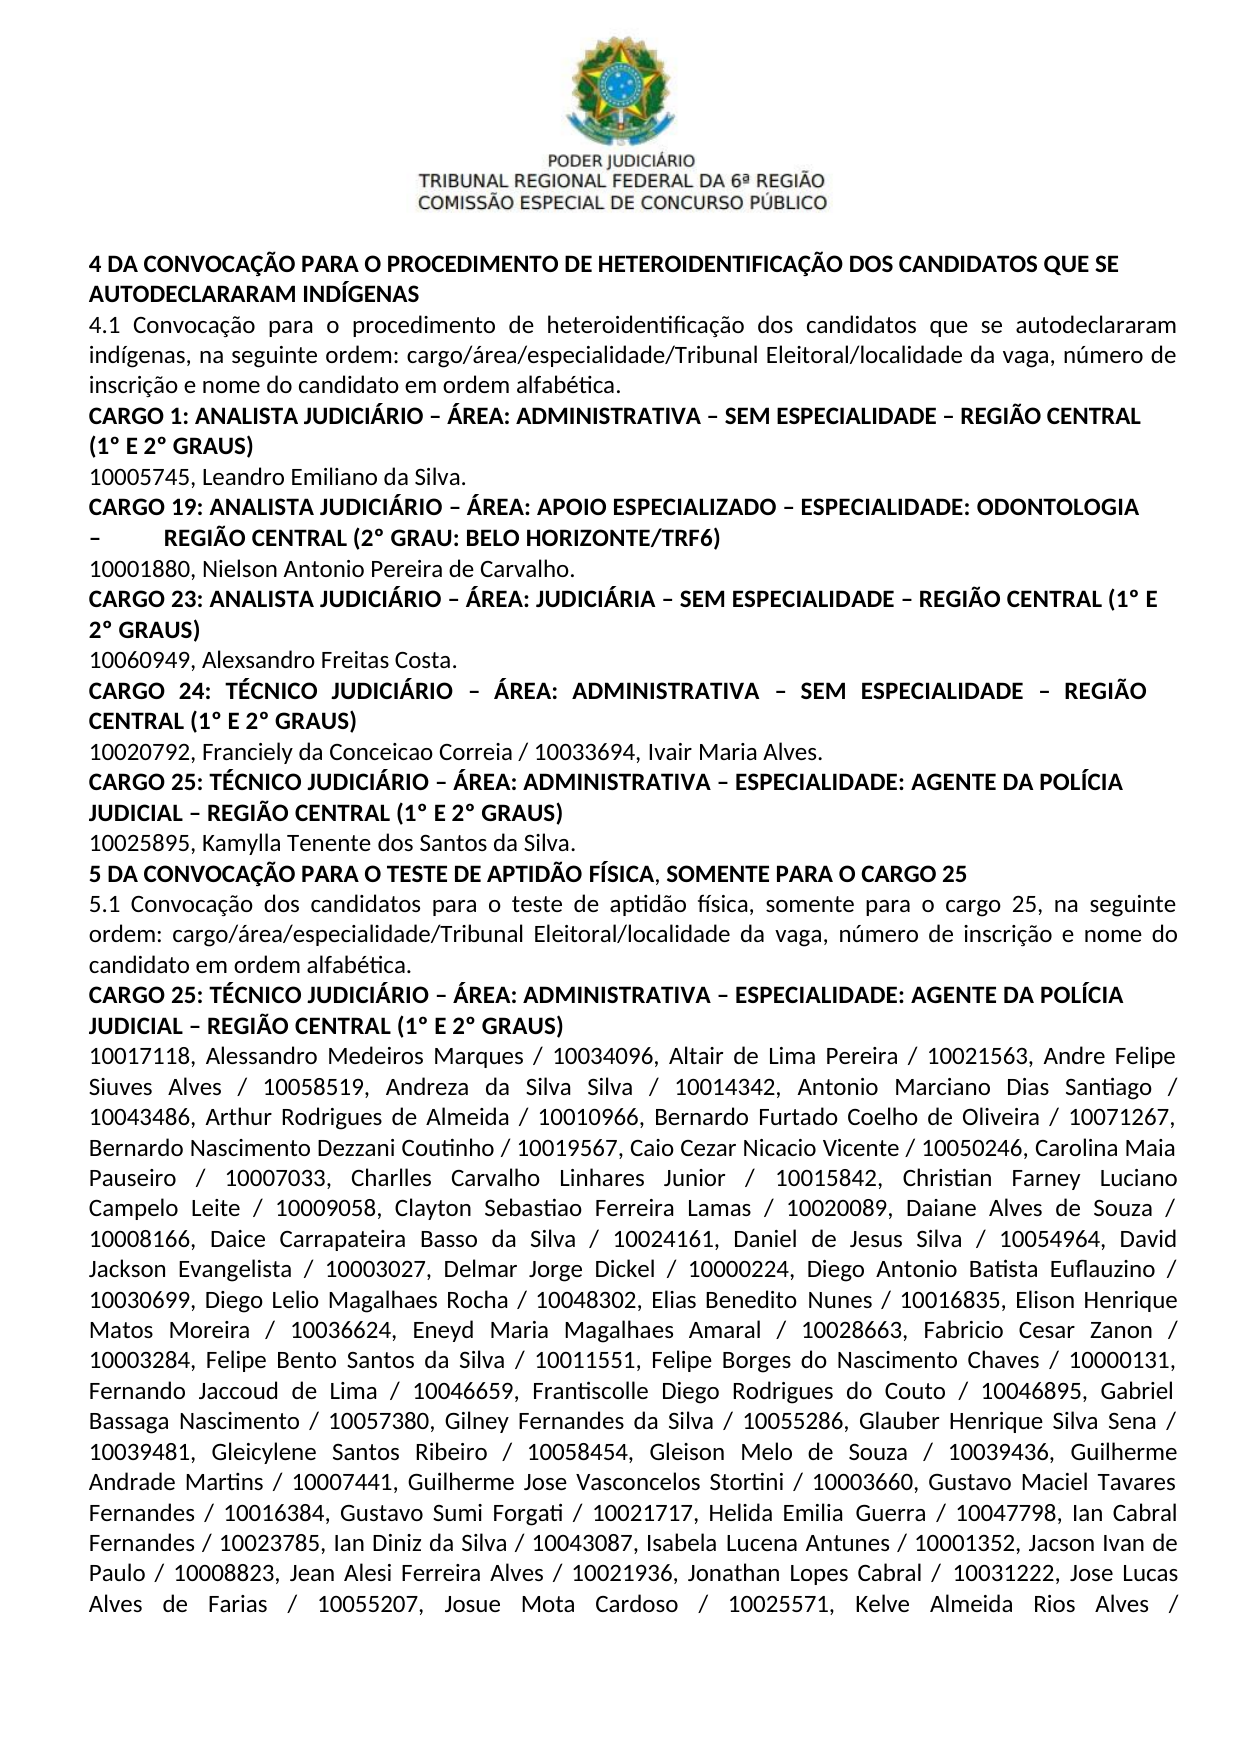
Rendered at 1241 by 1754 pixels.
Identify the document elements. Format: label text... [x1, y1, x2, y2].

list REGIÃO CENTRAL (2º GRAU: BELO HORIZONTE/TRF6) [89, 522, 1179, 553]
text 10001880, Nielson Antonio Pereira de Carvalho. [89, 553, 1179, 583]
text CARGO 25: TÉCNICO JUDICIÁRIO – ÁREA: ADMINISTRATIVA – ESPECIALIDADE: AGENTE DA POLÍCIA JUDICIAL – REGIÃO CENTRAL (1º E 2º GRAUS) [89, 766, 1177, 827]
text CARGO 1: ANALISTA JUDICIÁRIO – ÁREA: ADMINISTRATIVA – SEM ESPECIALIDADE – REGIÃO CENTRAL (1º E 2º GRAUS) [89, 400, 1178, 461]
text 5 DA CONVOCAÇÃO PARA O TESTE DE APTIDÃO FÍSICA, SOMENTE PARA O CARGO 25 [89, 858, 1179, 888]
text 10005745, Leandro Emiliano da Silva. [89, 461, 1179, 492]
text 10060949, Alexsandro Freitas Costa. [89, 644, 1179, 675]
text 10017118, Alessandro Medeiros Marques / 10034096, Altair de Lima Pereira / 10021563, Andre Felipe Siuves Alves / 10058519, Andreza da Silva Silva / 10014342, Antonio Marciano Dias Santiago / 10043486, Arthur Rodrigues de Almeida / 10010966, Bernardo Furtado Coelho de Oliveira / 10071267, Bernardo Nascimento Dezzani Coutinho / 10019567, Caio Cezar Nicacio Vicente / 10050246, Carolina Maia Pauseiro / 10007033, Charlles Carvalho Linhares Junior / 10015842, Christian Farney Luciano Campelo Leite / 10009058, Clayton Sebastiao Ferreira Lamas / 10020089, Daiane Alves de Souza / 10008166, Daice Carrapateira Basso da Silva / 10024161, Daniel de Jesus Silva / 10054964, David Jackson Evangelista / 10003027, Delmar Jorge Dickel / 10000224, Diego Antonio Batista Euflauzino / 10030699, Diego Lelio Magalhaes Rocha / 10048302, Elias Benedito Nunes / 10016835, Elison Henrique Matos Moreira / 10036624, Eneyd Maria Magalhaes Amaral / 10028663, Fabricio Cesar Zanon / 10003284, Felipe Bento Santos da Silva / 10011551, Felipe Borges do Nascimento Chaves / 10000131, Fernando Jaccoud de Lima / 10046659, Frantiscolle Diego Rodrigues do Couto / 10046895, Gabriel Bassaga Nascimento / 10057380, Gilney Fernandes da Silva / 10055286, Glauber Henrique Silva Sena / 10039481, Gleicylene Santos Ribeiro / 10058454, Gleison Melo de Souza / 10039436, Guilherme Andrade Martins / 10007441, Guilherme Jose Vasconcelos Stortini / 10003660, Gustavo Maciel Tavares Fernandes / 10016384, Gustavo Sumi Forgati / 10021717, Helida Emilia Guerra / 10047798, Ian Cabral Fernandes / 10023785, Ian Diniz da Silva / 10043087, Isabela Lucena Antunes / 10001352, Jacson Ivan de Paulo / 10008823, Jean Alesi Ferreira Alves / 10021936, Jonathan Lopes Cabral / 10031222, Jose Lucas Alves de Farias / 10055207, Josue Mota Cardoso / 10025571, Kelve Almeida Rios Alves / [89, 1041, 1178, 1618]
text 10025895, Kamylla Tenente dos Santos da Silva. [89, 827, 1179, 858]
text 5.1 Convocação dos candidatos para o teste de aptidão física, somente para o cargo 25, na seguinte ordem: cargo/área/especialidade/Tribunal Eleitoral/localidade da vaga, número de inscrição e nome do candidato em ordem alfabética. [89, 888, 1178, 979]
text 4.1 Convocação para o procedimento de heteroidentificação dos candidatos que se autodeclararam indígenas, na seguinte ordem: cargo/área/especialidade/Tribunal Eleitoral/localidade da vaga, número de inscrição e nome do candidato em ordem alfabética. [89, 309, 1178, 400]
text CARGO 23: ANALISTA JUDICIÁRIO – ÁREA: JUDICIÁRIA – SEM ESPECIALIDADE – REGIÃO CENTRAL (1º E 2º GRAUS) [89, 583, 1178, 644]
text 10020792, Franciely da Conceicao Correia / 10033694, Ivair Maria Alves. [89, 736, 1179, 766]
text CARGO 24: TÉCNICO JUDICIÁRIO – ÁREA: ADMINISTRATIVA – SEM ESPECIALIDADE – REGIÃO CENTRAL (1º E 2º GRAUS) [89, 675, 1178, 736]
picture [406, 0, 834, 225]
text CARGO 25: TÉCNICO JUDICIÁRIO – ÁREA: ADMINISTRATIVA – ESPECIALIDADE: AGENTE DA POLÍCIA JUDICIAL – REGIÃO CENTRAL (1º E 2º GRAUS) [89, 980, 1178, 1041]
text 4 DA CONVOCAÇÃO PARA O PROCEDIMENTO DE HETEROIDENTIFICAÇÃO DOS CANDIDATOS QUE SE AUTODECLARARAM INDÍGENAS [89, 248, 1178, 309]
text CARGO 19: ANALISTA JUDICIÁRIO – ÁREA: APOIO ESPECIALIZADO – ESPECIALIDADE: ODONTOLOGIA [89, 492, 1179, 522]
